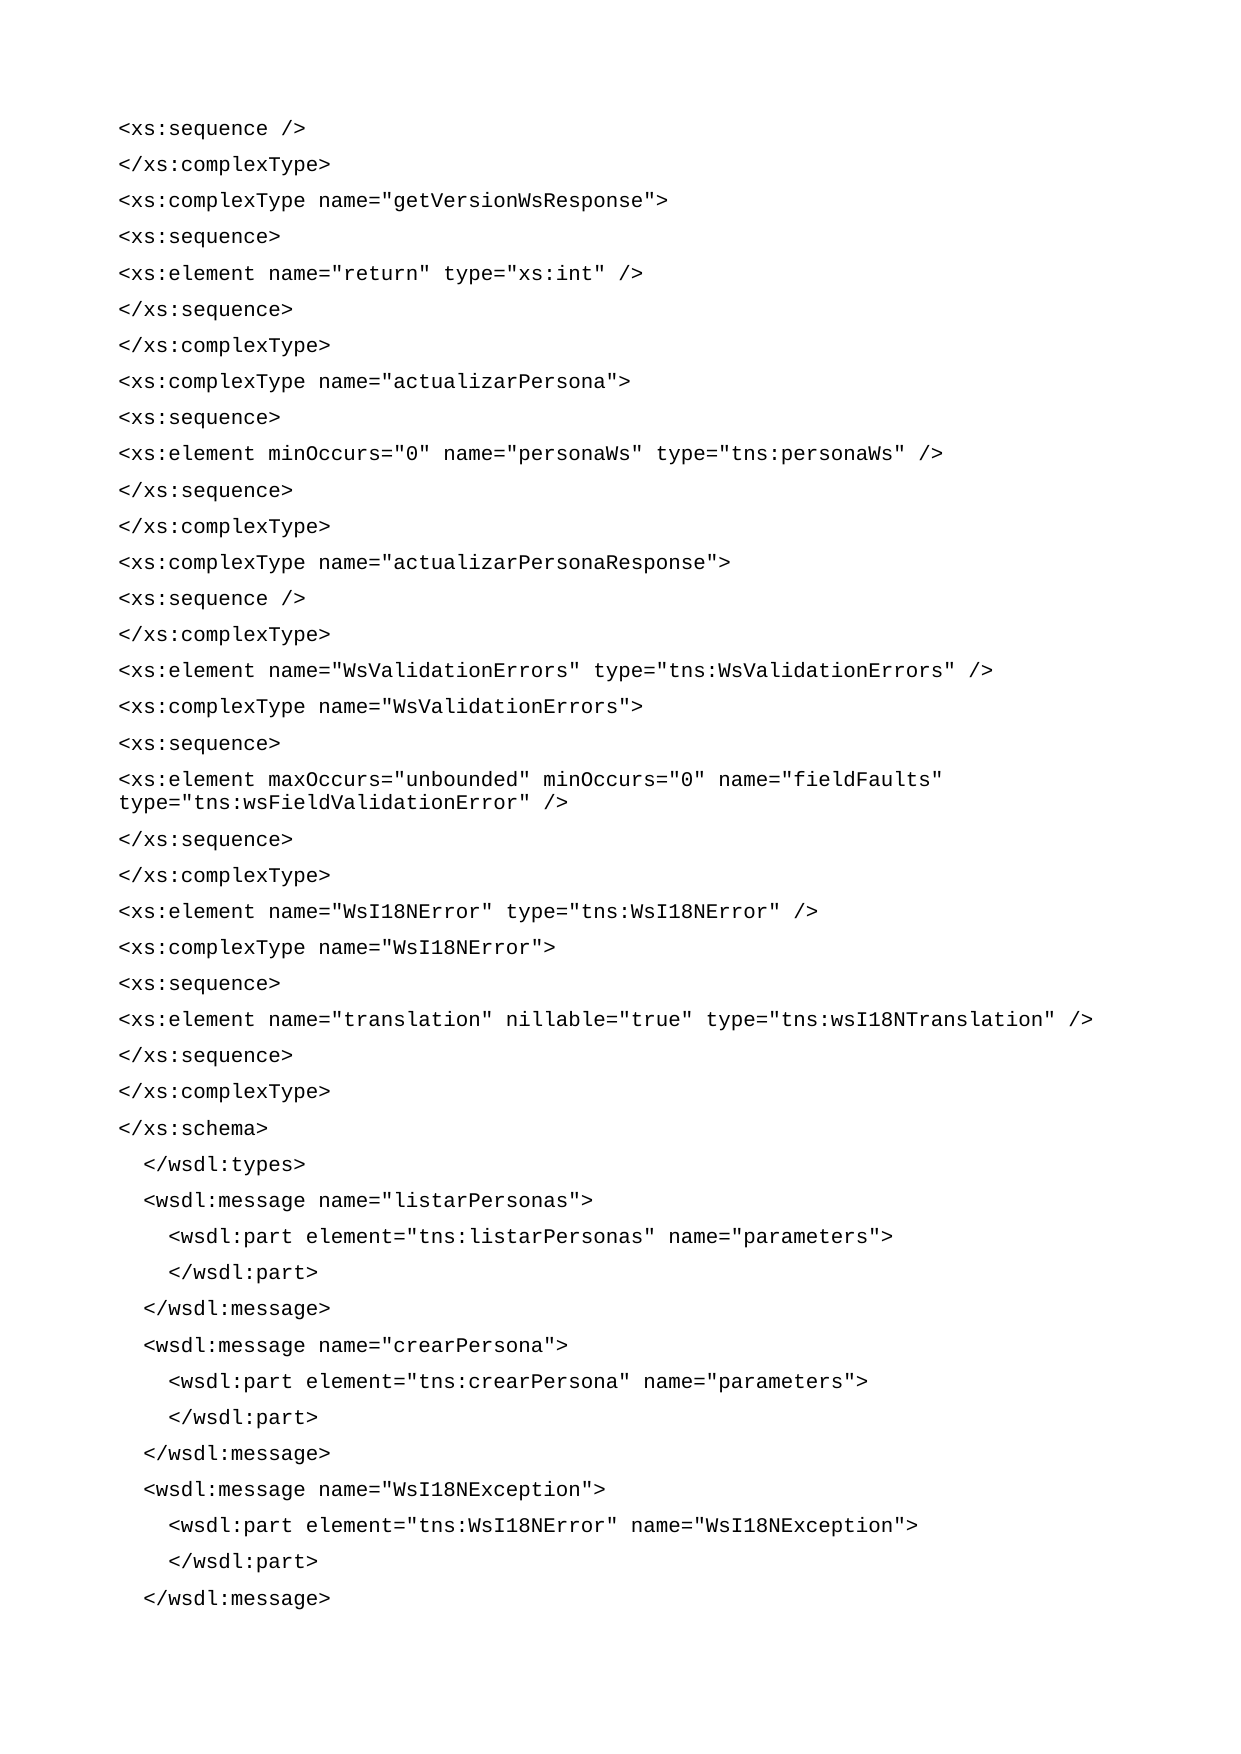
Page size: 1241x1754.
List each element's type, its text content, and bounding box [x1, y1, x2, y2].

text <xs:sequence /> [118, 118, 1122, 142]
text </xs:schema> [118, 1118, 1122, 1141]
text </wsdl:part> [118, 1262, 1122, 1286]
text <wsdl:part element="tns:WsI18NError" name="WsI18NException"> [118, 1515, 1122, 1539]
text </xs:complexType> [118, 154, 1122, 178]
text </xs:complexType> [118, 865, 1122, 888]
text <xs:element name="return" type="xs:int" /> [118, 263, 1122, 286]
text <xs:complexType name="actualizarPersonaResponse"> [118, 552, 1122, 576]
text <xs:element maxOccurs="unbounded" minOccurs="0" name="fieldFaults" type="tns:wsFieldValidationError" /> [118, 769, 1122, 816]
text </xs:complexType> [118, 1082, 1122, 1105]
text </xs:sequence> [118, 479, 1122, 503]
text </xs:sequence> [118, 1045, 1122, 1069]
text </wsdl:part> [118, 1407, 1122, 1431]
text <xs:sequence> [118, 733, 1122, 756]
text <wsdl:message name="WsI18NException"> [118, 1479, 1122, 1503]
text <xs:complexType name="getVersionWsResponse"> [118, 190, 1122, 214]
text <xs:complexType name="WsValidationErrors"> [118, 696, 1122, 720]
text </wsdl:part> [118, 1551, 1122, 1575]
text <xs:sequence> [118, 227, 1122, 250]
text <xs:element minOccurs="0" name="personaWs" type="tns:personaWs" /> [118, 443, 1122, 467]
text <xs:sequence> [118, 407, 1122, 431]
text </wsdl:message> [118, 1298, 1122, 1322]
text </xs:complexType> [118, 624, 1122, 648]
text <wsdl:message name="crearPersona"> [118, 1334, 1122, 1358]
text <wsdl:part element="tns:crearPersona" name="parameters"> [118, 1371, 1122, 1394]
text </xs:sequence> [118, 299, 1122, 322]
text <xs:element name="WsValidationErrors" type="tns:WsValidationErrors" /> [118, 660, 1122, 684]
text </wsdl:types> [118, 1154, 1122, 1177]
text </wsdl:message> [118, 1443, 1122, 1467]
text </wsdl:message> [118, 1588, 1122, 1611]
text </xs:complexType> [118, 516, 1122, 539]
text </xs:sequence> [118, 828, 1122, 852]
text <xs:sequence> [118, 973, 1122, 997]
text <xs:complexType name="actualizarPersona"> [118, 371, 1122, 395]
text <wsdl:part element="tns:listarPersonas" name="parameters"> [118, 1226, 1122, 1250]
text <wsdl:message name="listarPersonas"> [118, 1190, 1122, 1214]
text <xs:element name="translation" nillable="true" type="tns:wsI18NTranslation" /> [118, 1009, 1122, 1033]
text <xs:element name="WsI18NError" type="tns:WsI18NError" /> [118, 901, 1122, 924]
text </xs:complexType> [118, 335, 1122, 359]
text <xs:sequence /> [118, 588, 1122, 612]
text <xs:complexType name="WsI18NError"> [118, 937, 1122, 961]
